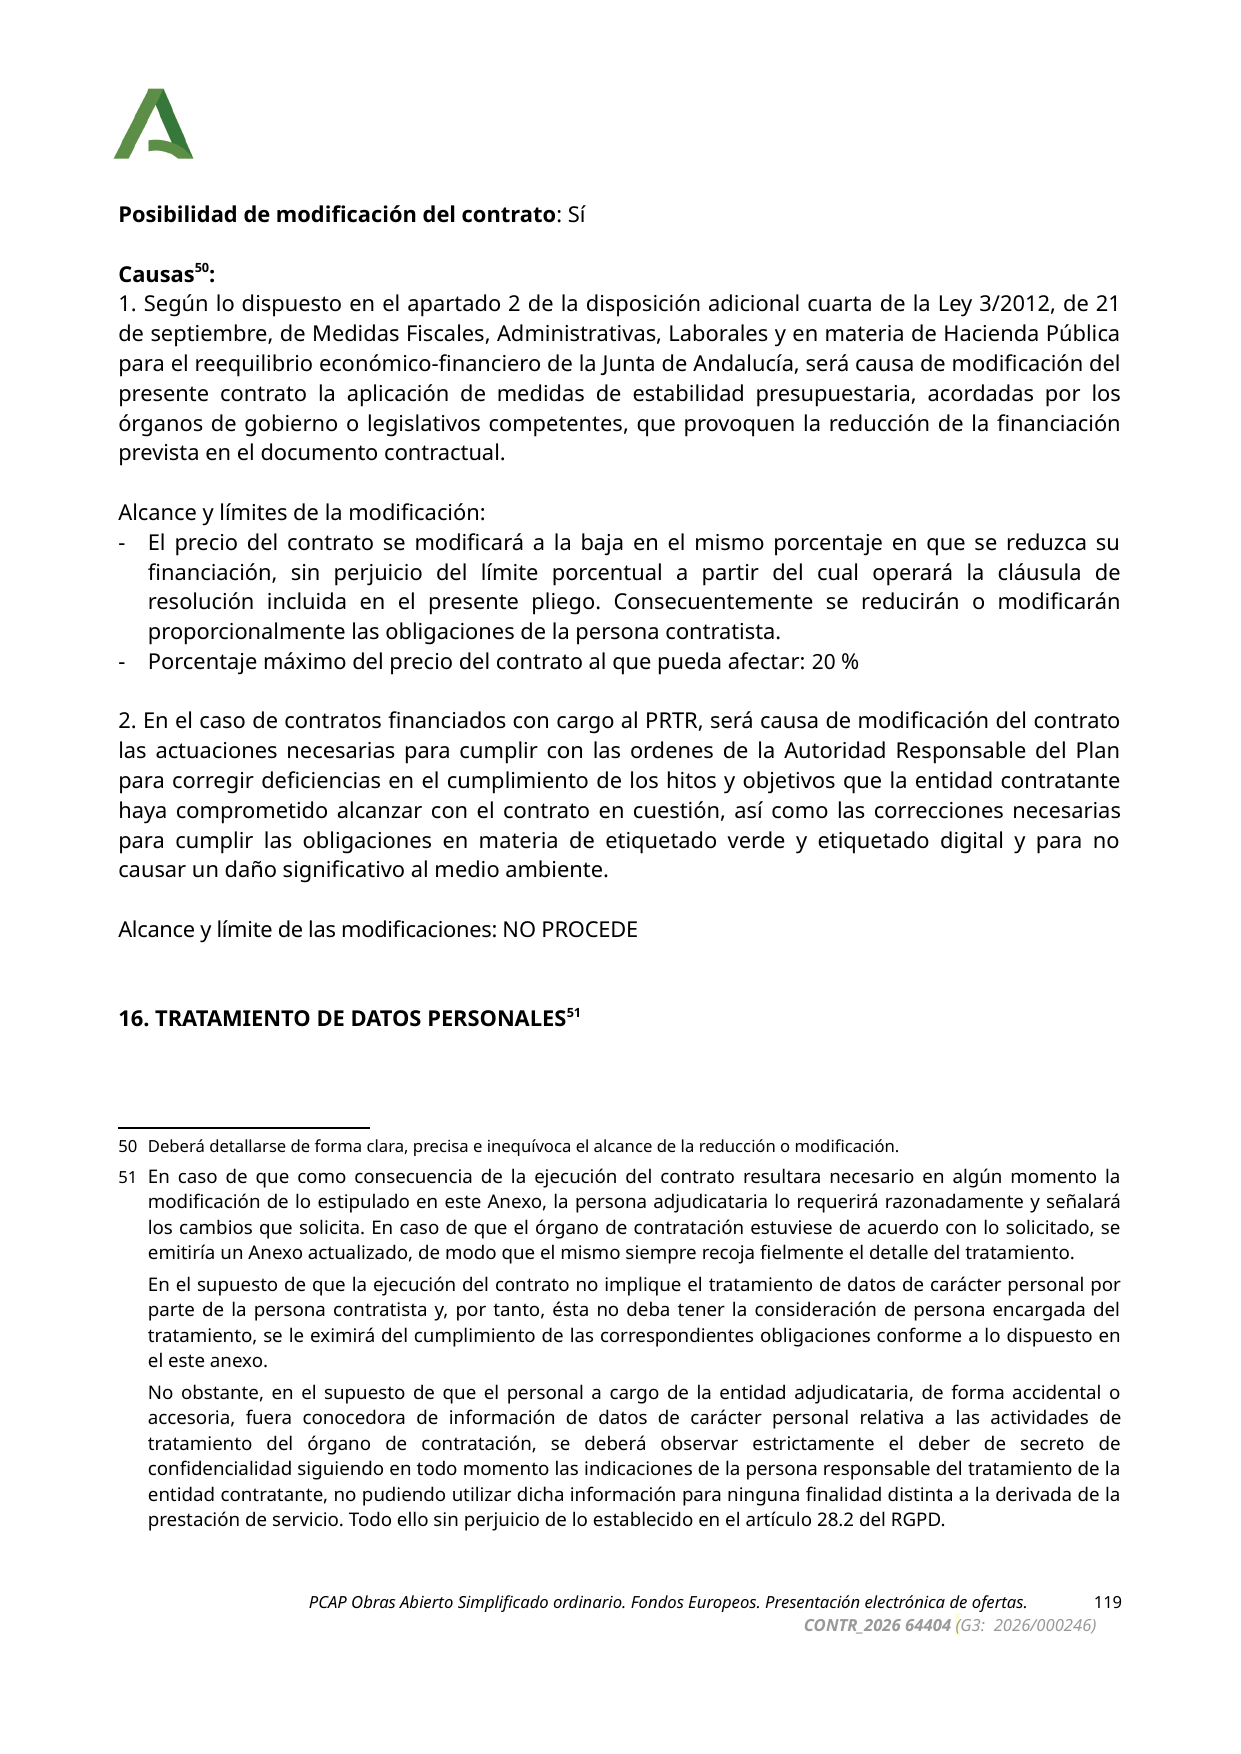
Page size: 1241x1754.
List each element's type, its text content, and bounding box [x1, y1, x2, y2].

text Deberá detallarse de forma clara, precisa e inequívoca el alcance de la reducción o modificación. [118, 1134, 1122, 1157]
text En caso de que como consecuencia de la ejecución del contrato resultara necesario en algún momento la modificación de lo estipulado en este Anexo, la persona adjudicataria lo requerirá razonadamente y señalará los cambios que solicita. En caso de que el órgano de contratación estuviese de acuerdo con lo solicitado, se emitiría un Anexo actualizado, de modo que el mismo siempre recoja fielmente el detalle del tratamiento. [118, 1163, 1122, 1265]
text 2. En el caso de contratos financiados con cargo al PRTR, será causa de modificación del contrato las actuaciones necesarias para cumplir con las ordenes de la Autoridad Responsable del Plan para corregir deficiencias en el cumplimiento de los hitos y objetivos que la entidad contratante haya comprometido alcanzar con el contrato en cuestión, así como las correcciones necesarias para cumplir las obligaciones en materia de etiquetado verde y etiquetado digital y para no causar un daño significativo al medio ambiente. [118, 706, 1122, 884]
text Alcance y límites de la modificación: [118, 497, 1122, 527]
text - El precio del contrato se modificará a la baja en el mismo porcentaje en que se reduzca su financiación, sin perjuicio del límite porcentual a partir del cual operará la cláusula de resolución incluida en el presente pliego. Consecuentemente se reducirán o modificarán proporcionalmente las obligaciones de la persona contratista. [118, 527, 1122, 646]
text 1. Según lo dispuesto en el apartado 2 de la disposición adicional cuarta de la Ley 3/2012, de 21 de septiembre, de Medidas Fiscales, Administrativas, Laborales y en materia de Hacienda Pública para el reequilibrio económico-financiero de la Junta de Andalucía, será causa de modificación del presente contrato la aplicación de medidas de estabilidad presupuestaria, acordadas por los órganos de gobierno o legislativos competentes, que provoquen la reducción de la financiación prevista en el documento contractual. [118, 288, 1122, 467]
text En el supuesto de que la ejecución del contrato no implique el tratamiento de datos de carácter personal por parte de la persona contratista y, por tanto, ésta no deba tener la consideración de persona encargada del tratamiento, se le eximirá del cumplimiento de las correspondientes obligaciones conforme a lo dispuesto en el este anexo. [118, 1271, 1122, 1373]
text Posibilidad de modificación del contrato: Sí [118, 199, 1122, 229]
text No obstante, en el supuesto de que el personal a cargo de la entidad adjudicataria, de forma accidental o accesoria, fuera conocedora de información de datos de carácter personal relativa a las actividades de tratamiento del órgano de contratación, se deberá observar estrictamente el deber de secreto de confidencialidad siguiendo en todo momento las indicaciones de la persona responsable del tratamiento de la entidad contratante, no pudiendo utilizar dicha información para ninguna finalidad distinta a la derivada de la prestación de servicio. Todo ello sin perjuicio de lo establecido en el artículo 28.2 del RGPD. [118, 1379, 1122, 1532]
picture [109, 84, 198, 163]
text Alcance y límite de las modificaciones: NO PROCEDE [118, 914, 1122, 944]
text Causas: [118, 259, 1122, 288]
text - Porcentaje máximo del precio del contrato al que pueda afectar: 20 % [118, 646, 1122, 676]
text 16. TRATAMIENTO DE DATOS PERSONALES [118, 1003, 1122, 1033]
